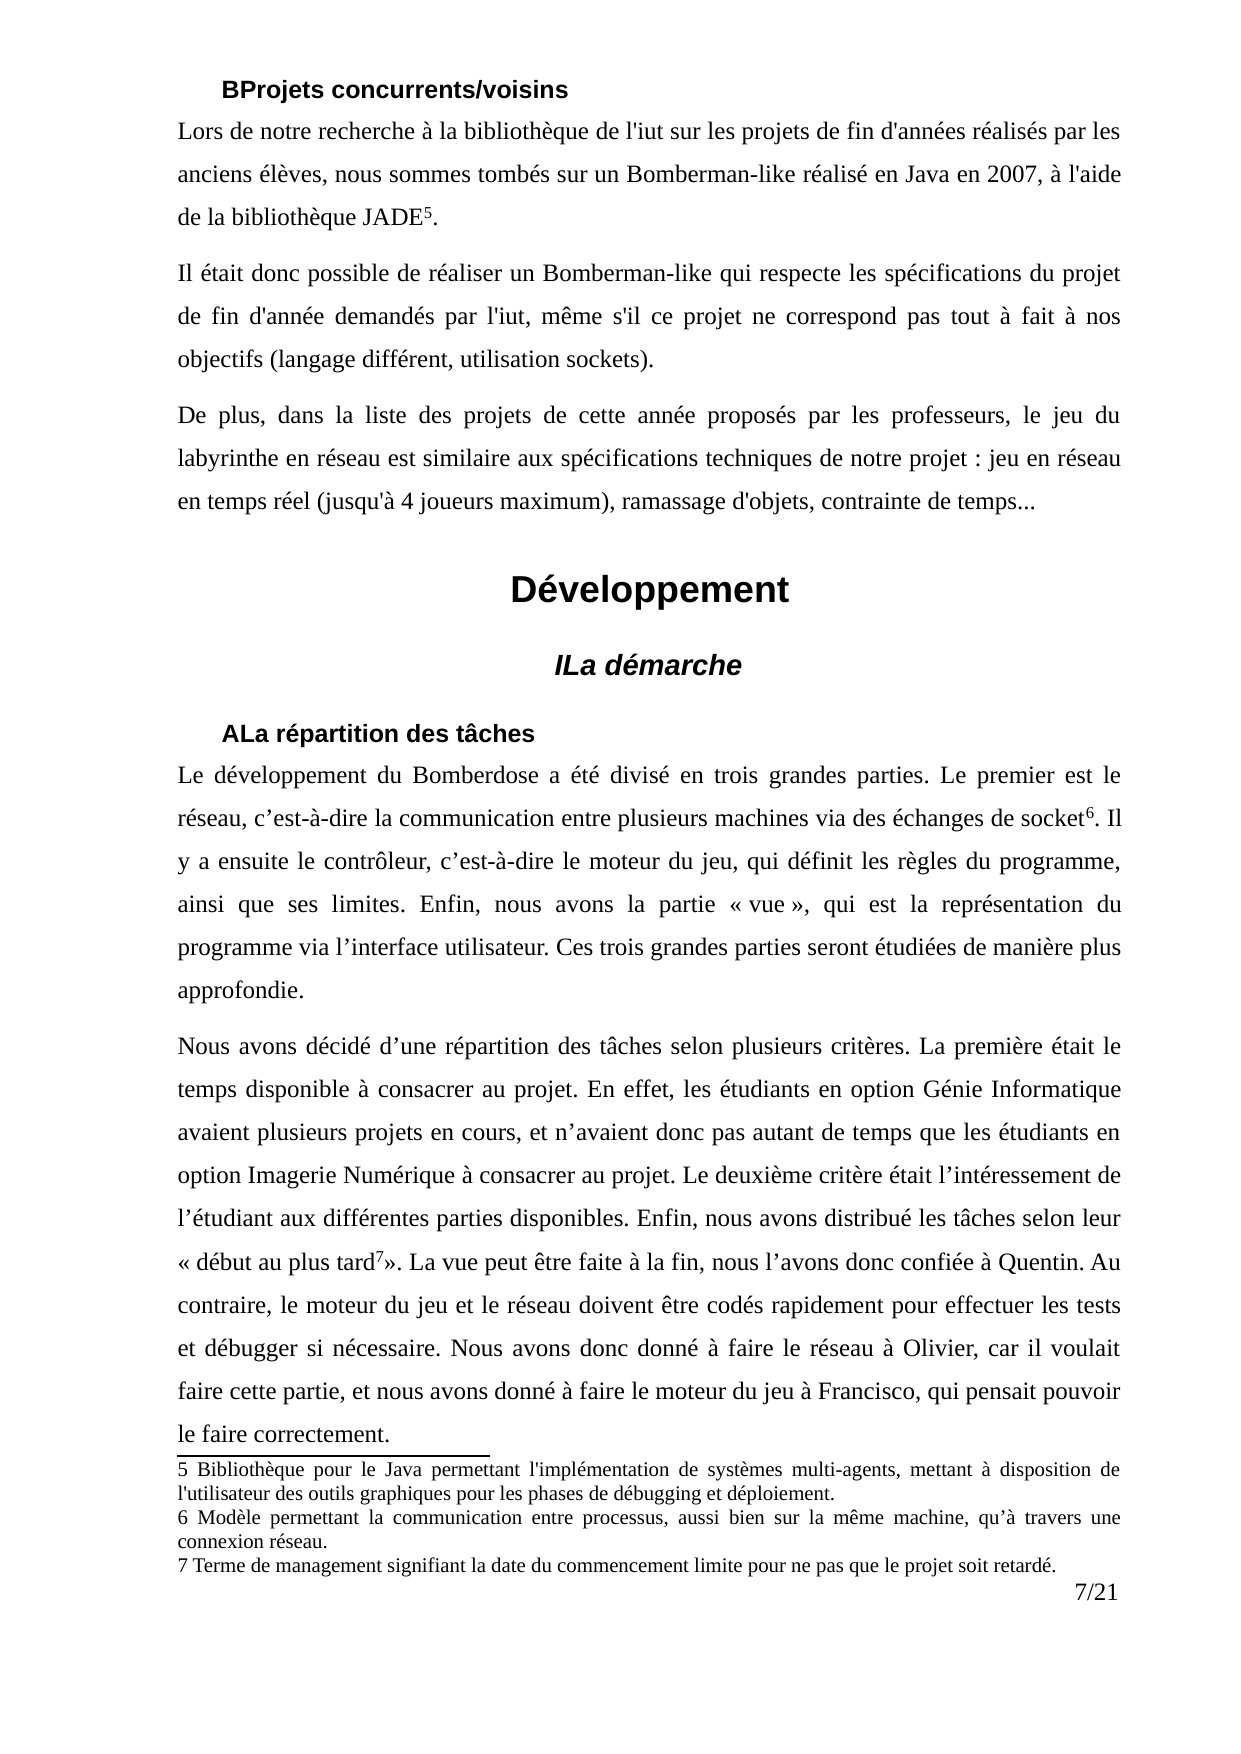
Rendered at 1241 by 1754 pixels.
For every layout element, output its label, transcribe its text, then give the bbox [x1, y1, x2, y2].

text Lors de notre recherche à la bibliothèque de l'iut sur les projets de fin d'années réalisés par les anciens élèves, nous sommes tombés sur un Bomberman-like réalisé en Java en 2007, à l'aide de la bibliothèque JADE. [177, 116, 1122, 231]
text Nous avons décidé d’une répartition des tâches selon plusieurs critères. La première était le temps disponible à consacrer au projet. En effet, les étudiants en option Génie Informatique avaient plusieurs projets en cours, et n’avaient donc pas autant de temps que les étudiants en option Imagerie Numérique à consacrer au projet. Le deuxième critère était l’intéressement de l’étudiant aux différentes parties disponibles. Enfin, nous avons distribué les tâches selon leur « début au plus tard». La vue peut être faite à la fin, nous l’avons donc confiée à Quentin. Au contraire, le moteur du jeu et le réseau doivent être codés rapidement pour effectuer les tests et débugger si nécessaire. Nous avons donc donné à faire le réseau à Olivier, car il voulait faire cette partie, et nous avons donné à faire le moteur du jeu à Francisco, qui pensait pouvoir le faire correctement. [177, 1031, 1122, 1448]
subtitle La répartition des tâches [177, 718, 1122, 747]
text Le développement du Bomberdose a été divisé en trois grandes parties. Le premier est le réseau, c’est-à-dire la communication entre plusieurs machines via des échanges de socket. Il y a ensuite le contrôleur, c’est-à-dire le moteur du jeu, qui définit les règles du programme, ainsi que ses limites. Enfin, nous avons la partie « vue », qui est la représentation du programme via l’interface utilisateur. Ces trois grandes parties seront étudiées de manière plus approfondie. [177, 760, 1122, 1004]
text Terme de management signifiant la date du commencement limite pour ne pas que le projet soit retardé. [177, 1553, 1122, 1577]
subtitle La démarche [177, 647, 1122, 681]
subtitle Développement [177, 567, 1122, 610]
subtitle Projets concurrents/voisins [177, 75, 1122, 104]
text Modèle permettant la communication entre processus, aussi bien sur la même machine, qu’à travers une connexion réseau. [177, 1505, 1122, 1553]
text De plus, dans la liste des projets de cette année proposés par les professeurs, le jeu du labyrinthe en réseau est similaire aux spécifications techniques de notre projet : jeu en réseau en temps réel (jusqu'à 4 joueurs maximum), ramassage d'objets, contrainte de temps... [177, 400, 1122, 515]
text Il était donc possible de réaliser un Bomberman-like qui respecte les spécifications du projet de fin d'année demandés par l'iut, même s'il ce projet ne correspond pas tout à fait à nos objectifs (langage différent, utilisation sockets). [177, 258, 1122, 373]
text Bibliothèque pour le Java permettant l'implémentation de systèmes multi-agents, mettant à disposition de l'utilisateur des outils graphiques pour les phases de débugging et déploiement. [177, 1457, 1122, 1505]
